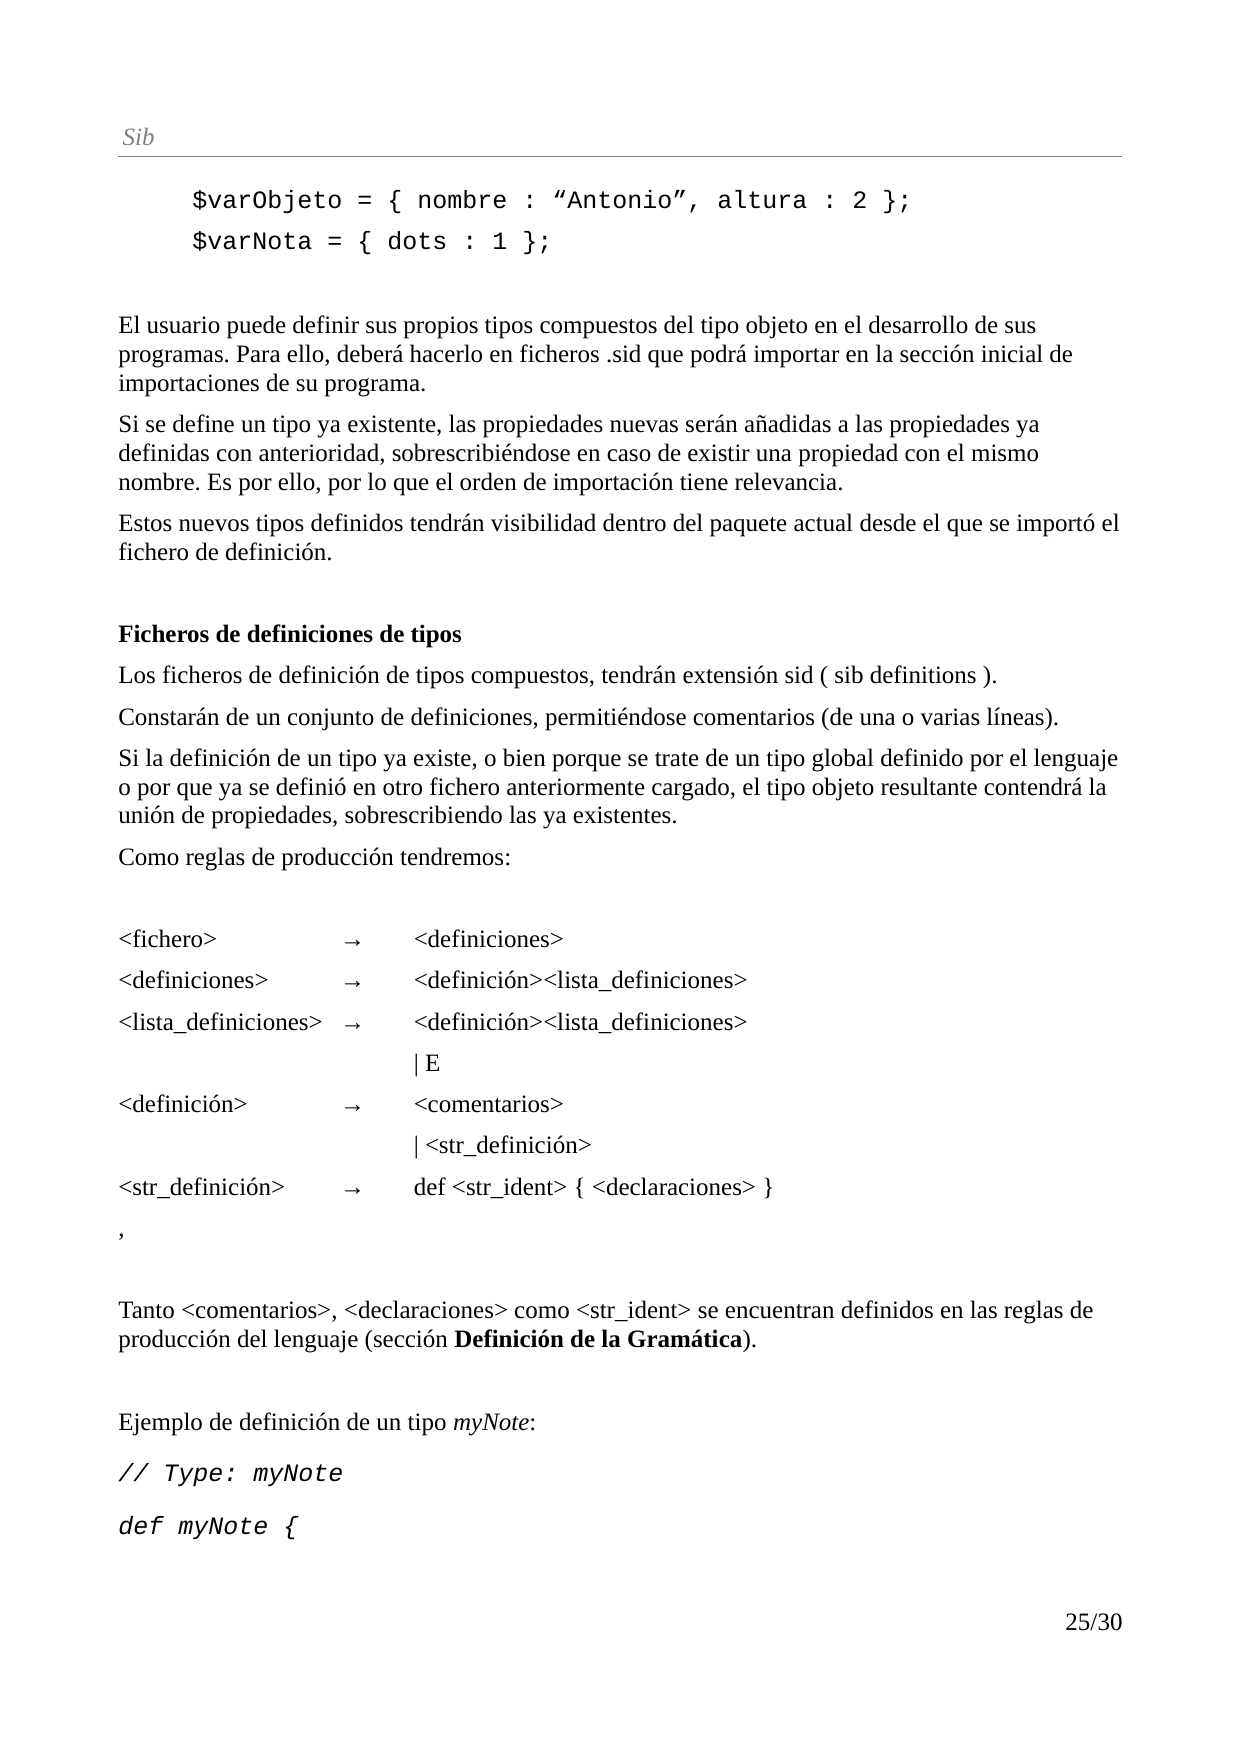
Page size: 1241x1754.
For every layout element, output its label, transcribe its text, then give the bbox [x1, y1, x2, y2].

text El usuario puede definir sus propios tipos compuestos del tipo objeto en el desarrollo de sus programas. Para ello, deberá hacerlo en ficheros .sid que podrá importar en la sección inicial de importaciones de su programa. [118, 311, 1122, 397]
text Si la definición de un tipo ya existe, o bien porque se trate de un tipo global definido por el lenguaje o por que ya se definió en otro fichero anteriormente cargado, el tipo objeto resultante contendrá la unión de propiedades, sobrescribiendo las ya existentes. [118, 743, 1122, 829]
text Constarán de un conjunto de definiciones, permitiéndose comentarios (de una o varias líneas). [118, 702, 1122, 731]
text def myNote { [118, 1514, 1122, 1542]
text Estos nuevos tipos definidos tendrán visibilidad dentro del paquete actual desde el que se importó el fichero de definición. [118, 508, 1122, 566]
text Ejemplo de definición de un tipo myNote: [118, 1407, 1122, 1436]
text <fichero> → <definiciones> [118, 924, 1122, 953]
text | <str_definición> [118, 1131, 1122, 1159]
text <definiciones> → <definición><lista_definiciones> [118, 966, 1122, 994]
text | E [118, 1048, 1122, 1077]
text Los ficheros de definición de tipos compuestos, tendrán extensión sid ( sib definitions ). [118, 661, 1122, 689]
text <definición> → <comentarios> [118, 1089, 1122, 1118]
text <str_definición> → def <str_ident> { <declaraciones> } [118, 1172, 1122, 1201]
text $varObjeto = { nombre : “Antonio”, altura : 2 }; [118, 185, 1122, 216]
text Ficheros de definiciones de tipos [118, 619, 1122, 648]
text , [118, 1213, 1122, 1242]
text <lista_definiciones> → <definición><lista_definiciones> [118, 1007, 1122, 1036]
text Si se define un tipo ya existente, las propiedades nuevas serán añadidas a las propiedades ya definidas con anterioridad, sobrescribiéndose en caso de existir una propiedad con el mismo nombre. Es por ello, por lo que el orden de importación tiene relevancia. [118, 409, 1122, 496]
text // Type: myNote [118, 1461, 1122, 1489]
text $varNota = { dots : 1 }; [118, 228, 1122, 257]
text Tanto <comentarios>, <declaraciones> como <str_ident> se encuentran definidos en las reglas de producción del lenguaje (sección Definición de la Gramática). [118, 1296, 1122, 1353]
text Como reglas de producción tendremos: [118, 842, 1122, 871]
